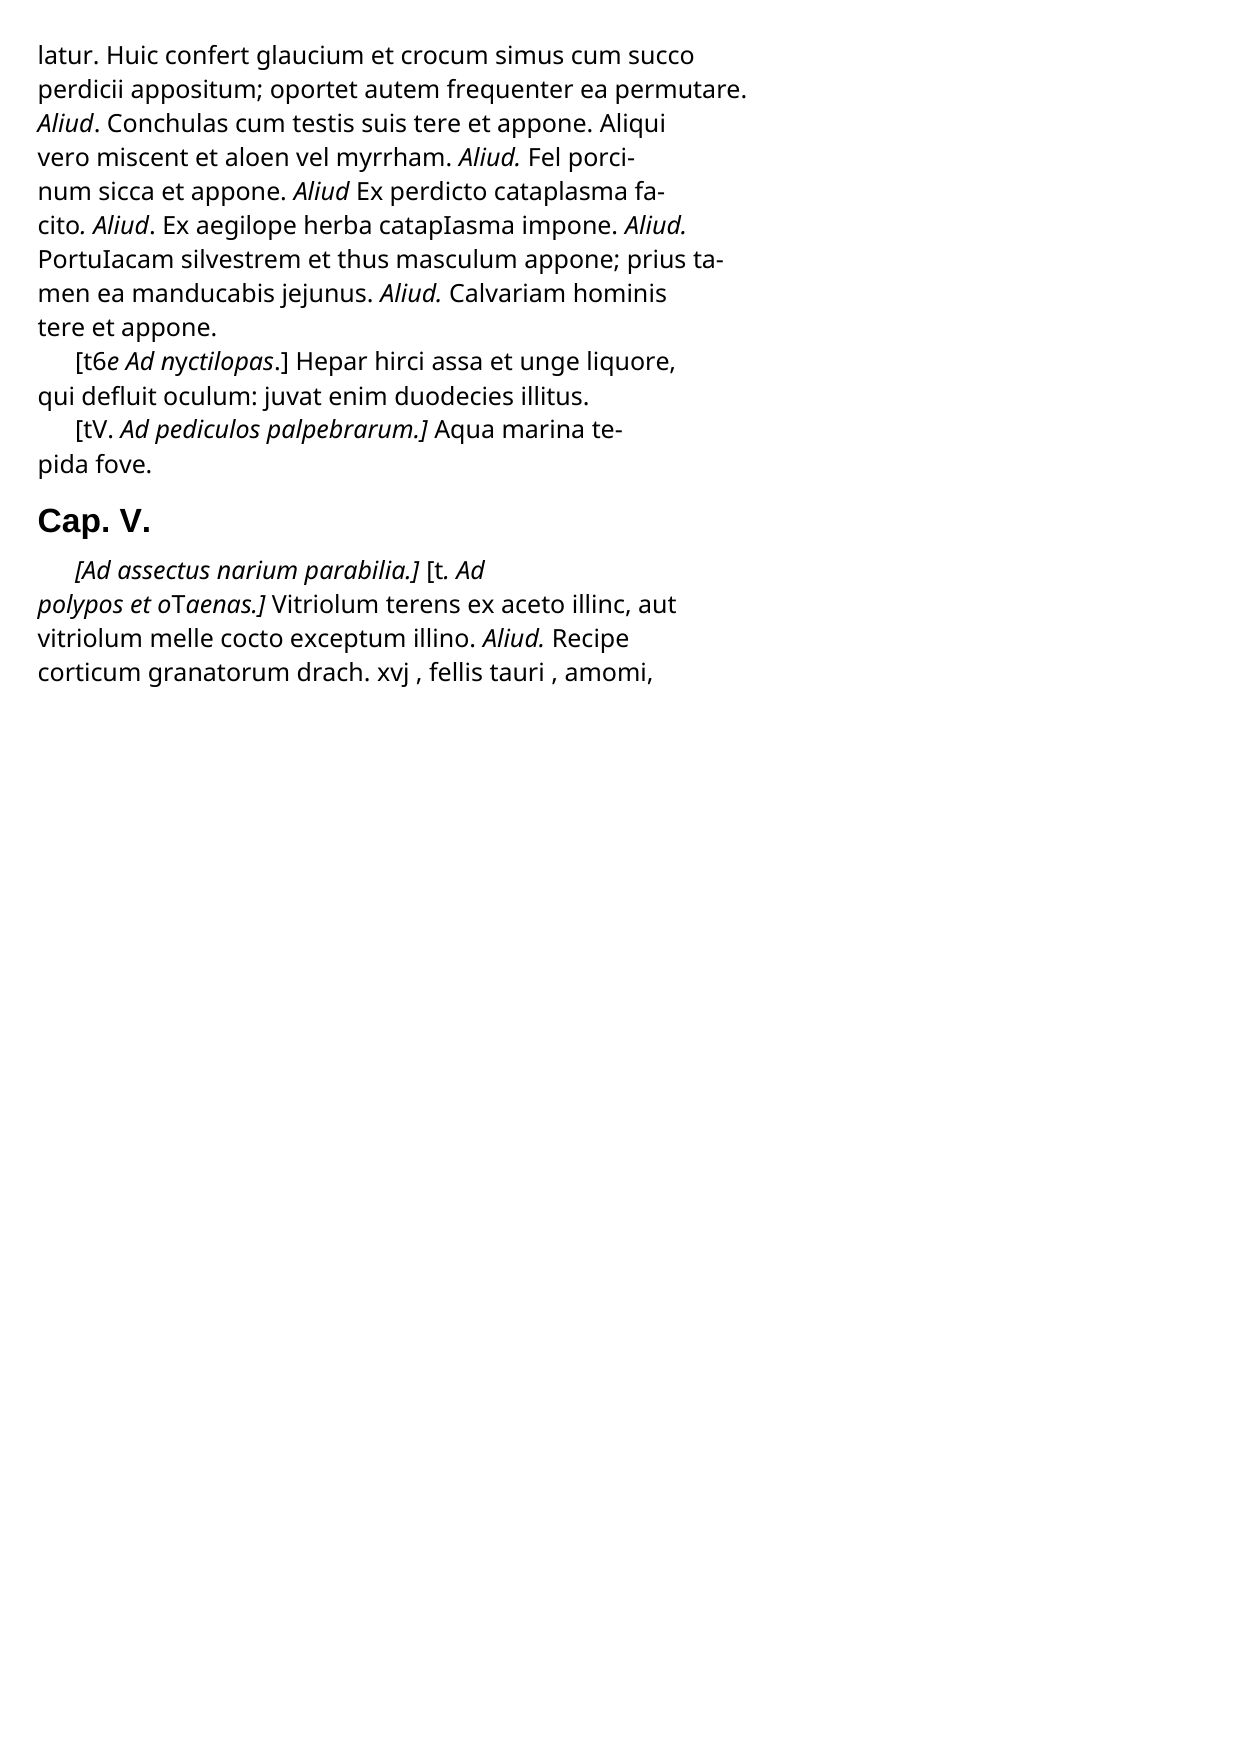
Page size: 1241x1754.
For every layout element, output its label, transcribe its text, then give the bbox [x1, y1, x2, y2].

subtitle Cap. V. [37, 501, 1203, 540]
text [Ad assectus narium parabilia.] [t. Ad polypos et oTaenas.] Vitriolum terens ex aceto illinc, aut vitriolum melle cocto exceptum illino. Aliud. Recipe corticum granatorum drach. xvj , fellis tauri , amomi, [37, 552, 1203, 688]
text [t6e Ad nyctilopas.] Hepar hirci assa et unge liquore, qui defluit oculum: juvat enim duodecies illitus. [37, 344, 1203, 412]
text [tV. Ad pediculos palpebrarum.] Aqua marina te- pida fove. [37, 412, 1203, 480]
text latur. Huic confert glaucium et crocum simus cum succo perdicii appositum; oportet autem frequenter ea permutare. Aliud. Conchulas cum testis suis tere et appone. Aliqui vero miscent et aloen vel myrrham. Aliud. Fel porci- num sicca et appone. Aliud Ex perdicto cataplasma fa- cito. Aliud. Ex aegilope herba catapIasma impone. Aliud. PortuIacam silvestrem et thus masculum appone; prius ta- men ea manducabis jejunus. Aliud. Calvariam hominis tere et appone. [37, 37, 1203, 344]
